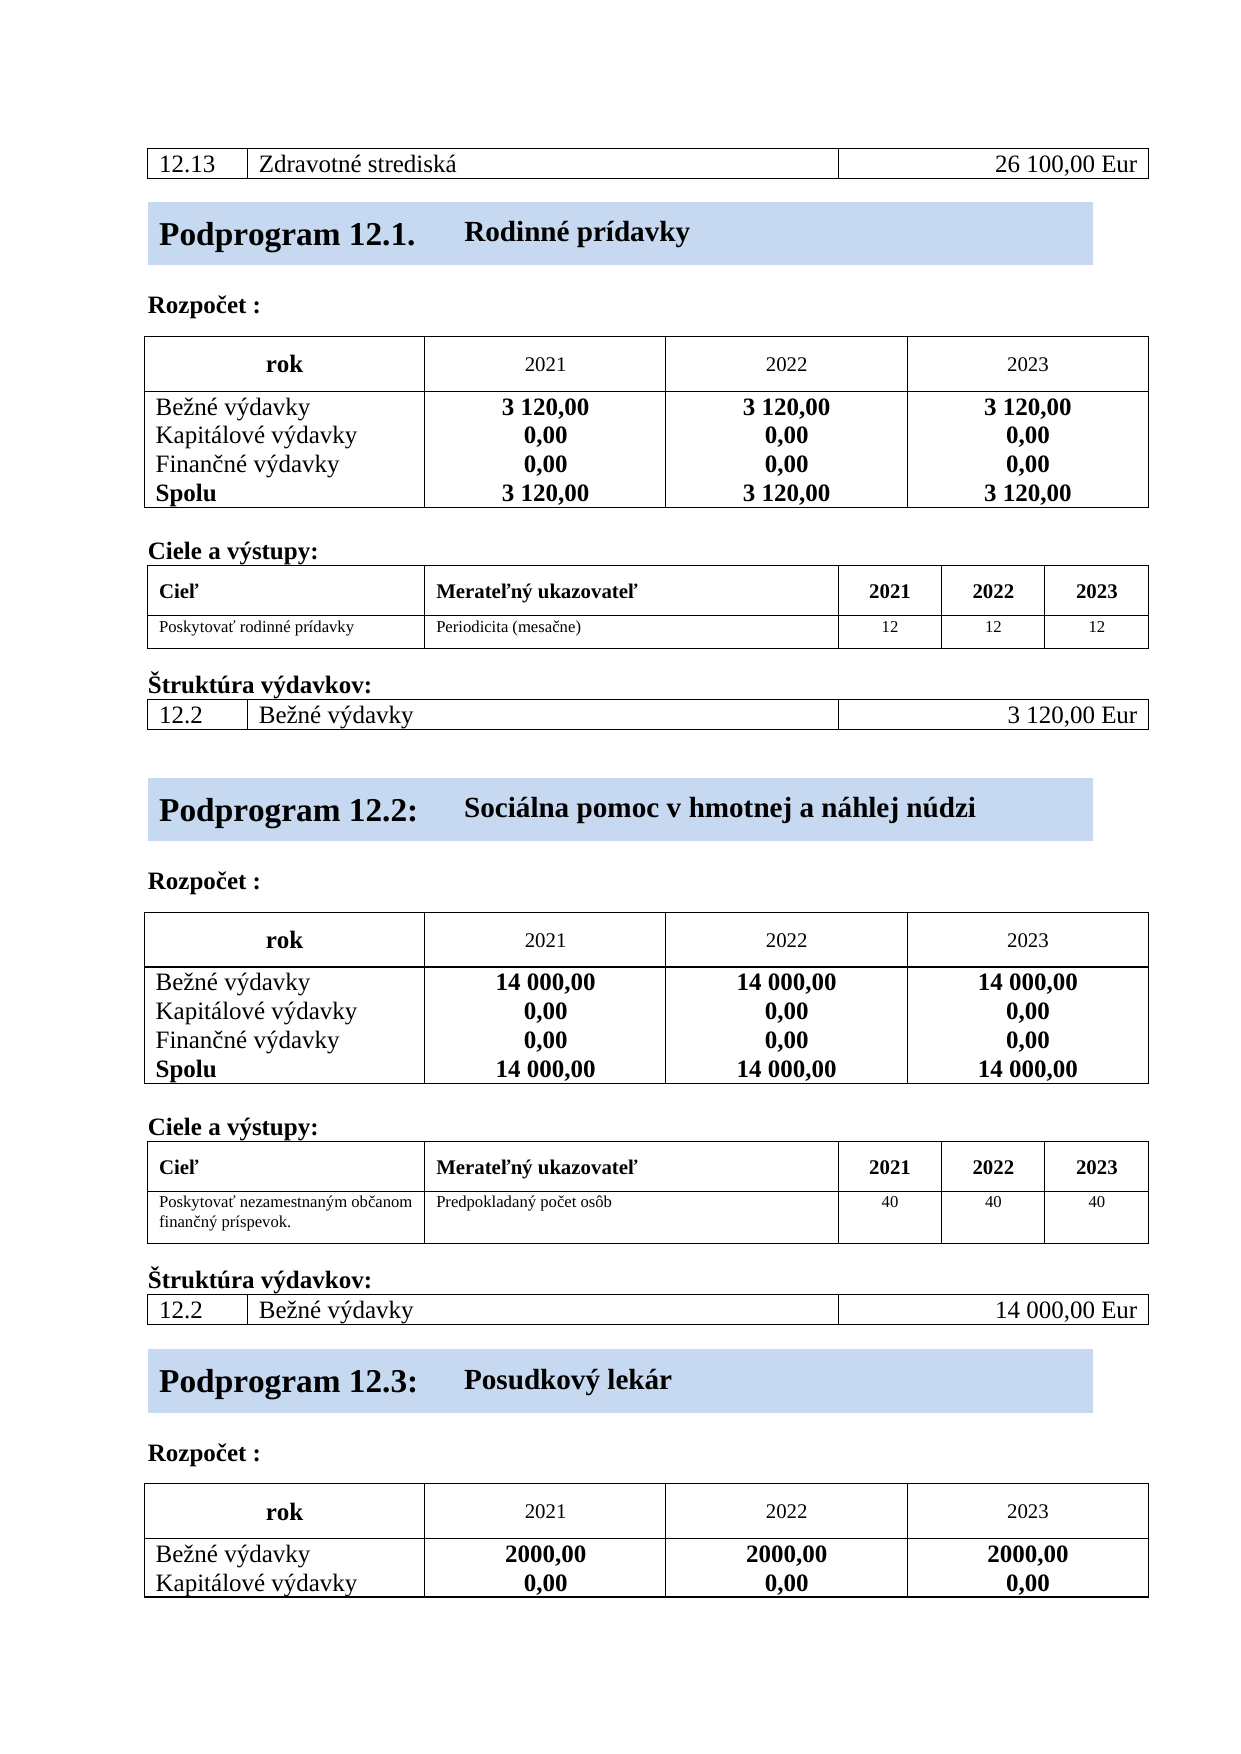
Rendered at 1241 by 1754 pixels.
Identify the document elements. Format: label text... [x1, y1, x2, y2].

table_header rok [145, 1484, 424, 1538]
table_cell Bežné výdavky Kapitálové výdavky [145, 1539, 424, 1596]
table_cell 40 [839, 1192, 941, 1243]
table_header Bežné výdavky [248, 1295, 838, 1324]
table_header 2023 [1045, 566, 1148, 615]
table_header 2023 [908, 913, 1148, 966]
table_cell 3 120,00 0,00 0,00 3 120,00 [908, 392, 1148, 507]
table_header Podprogram 12.3: [148, 1349, 453, 1413]
table_header 2022 [666, 337, 907, 391]
text Ciele a výstupy: [148, 1112, 1093, 1141]
text Rozpočet : [148, 866, 1093, 895]
table_cell 12 [839, 616, 941, 648]
table_header Merateľný ukazovateľ [425, 1142, 838, 1191]
table_cell 12 [942, 616, 1044, 648]
table_cell 3 120,00 0,00 0,00 3 120,00 [666, 392, 907, 507]
text Štruktúra výdavkov: [148, 1266, 1093, 1294]
table_header 2022 [666, 1484, 907, 1538]
table_cell 14 000,00 0,00 0,00 14 000,00 [425, 968, 665, 1082]
text Rozpočet : [148, 290, 1093, 319]
table_header 2021 [839, 566, 941, 615]
table_header 2023 [908, 337, 1148, 391]
table_cell 2000,00 0,00 [908, 1539, 1148, 1596]
table_cell Bežné výdavky Kapitálové výdavky Finančné výdavky Spolu [145, 968, 424, 1082]
table_header Podprogram 12.2: [148, 778, 453, 841]
table_header Merateľný ukazovateľ [425, 566, 838, 615]
table_header Cieľ [148, 566, 424, 615]
table_header 2022 [666, 913, 907, 966]
table_header 2021 [839, 1142, 941, 1191]
table_cell 2000,00 0,00 [666, 1539, 907, 1596]
table_cell Bežné výdavky Kapitálové výdavky Finančné výdavky Spolu [145, 392, 424, 507]
table_cell Poskytovať rodinné prídavky [148, 616, 424, 648]
table_header Cieľ [148, 1142, 424, 1191]
table_cell Zdravotné strediská [248, 149, 838, 177]
table_header Posudkový lekár [453, 1349, 1093, 1413]
table_header Bežné výdavky [248, 700, 838, 729]
table_header 12.2 [148, 700, 247, 729]
table_header Podprogram 12.1. [148, 202, 453, 265]
table_header 2021 [425, 337, 665, 391]
table_cell Predpokladaný počet osôb [425, 1192, 838, 1243]
table_header 3 120,00 Eur [839, 700, 1148, 729]
table_cell 12 [1045, 616, 1148, 648]
table_cell Periodicita (mesačne) [425, 616, 838, 648]
text Rozpočet : [148, 1438, 1093, 1466]
table_cell Poskytovať nezamestnaným občanom finančný príspevok. [148, 1192, 424, 1243]
table_header Sociálna pomoc v hmotnej a náhlej núdzi [453, 778, 1093, 841]
table_cell 40 [1045, 1192, 1148, 1243]
text Ciele a výstupy: [148, 536, 1093, 565]
table_cell 12.13 [148, 149, 247, 177]
table_cell 14 000,00 0,00 0,00 14 000,00 [908, 968, 1148, 1082]
table_header 2021 [425, 913, 665, 966]
table_cell 40 [942, 1192, 1044, 1243]
table_header Rodinné prídavky [453, 202, 1093, 265]
table_header 2023 [1045, 1142, 1148, 1191]
table_header rok [145, 337, 424, 391]
table_header 2023 [908, 1484, 1148, 1538]
table_header 2022 [942, 1142, 1044, 1191]
text Štruktúra výdavkov: [148, 671, 1093, 699]
table_header 2022 [942, 566, 1044, 615]
table_header 12.2 [148, 1295, 247, 1324]
table_header 2021 [425, 1484, 665, 1538]
table_cell 26 100,00 Eur [839, 149, 1148, 177]
table_cell 3 120,00 0,00 0,00 3 120,00 [425, 392, 665, 507]
table_header 14 000,00 Eur [839, 1295, 1148, 1324]
table_cell 14 000,00 0,00 0,00 14 000,00 [666, 968, 907, 1082]
table_cell 2000,00 0,00 [425, 1539, 665, 1596]
table_header rok [145, 913, 424, 966]
